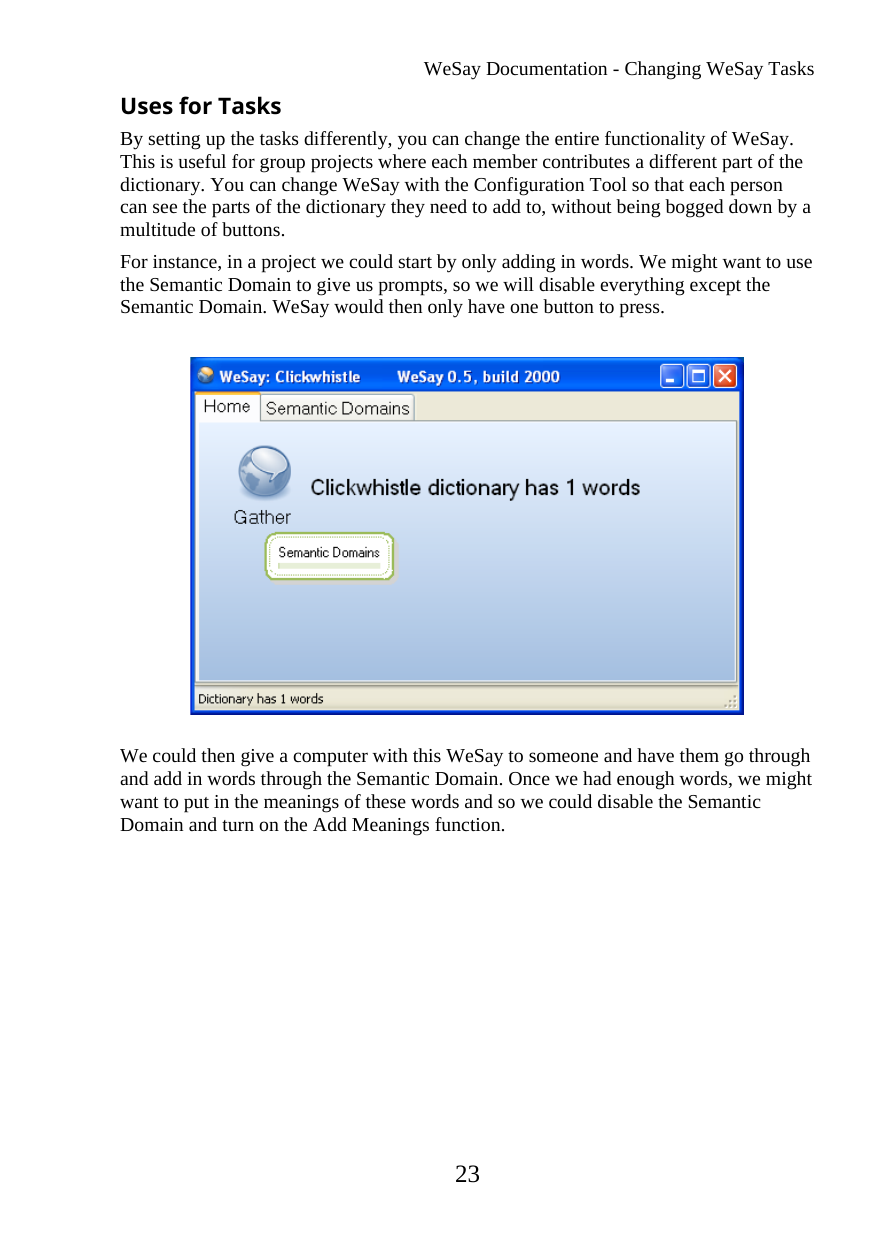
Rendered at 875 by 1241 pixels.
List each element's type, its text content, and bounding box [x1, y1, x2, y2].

text We could then give a computer with this WeSay to someone and have them go through and add in words through the Semantic Domain. Once we had enough words, we might want to put in the meanings of these words and so we could disable the Semantic Domain and turn on the Add Meanings function. [120, 327, 814, 836]
subtitle Uses for Tasks [120, 90, 814, 121]
text By setting up the tasks differently, you can change the entire functionality of WeSay. This is useful for group projects where each member contributes a different part of the dictionary. You can change WeSay with the Configuration Tool so that each person can see the parts of the dictionary they need to add to, without being bogged down by a multitude of buttons. [120, 127, 814, 241]
text For instance, in a project we could start by only adding in words. We might want to use the Semantic Domain to give us prompts, so we will disable everything except the Semantic Domain. WeSay would then only have one button to press. [120, 250, 814, 318]
picture [190, 357, 744, 715]
